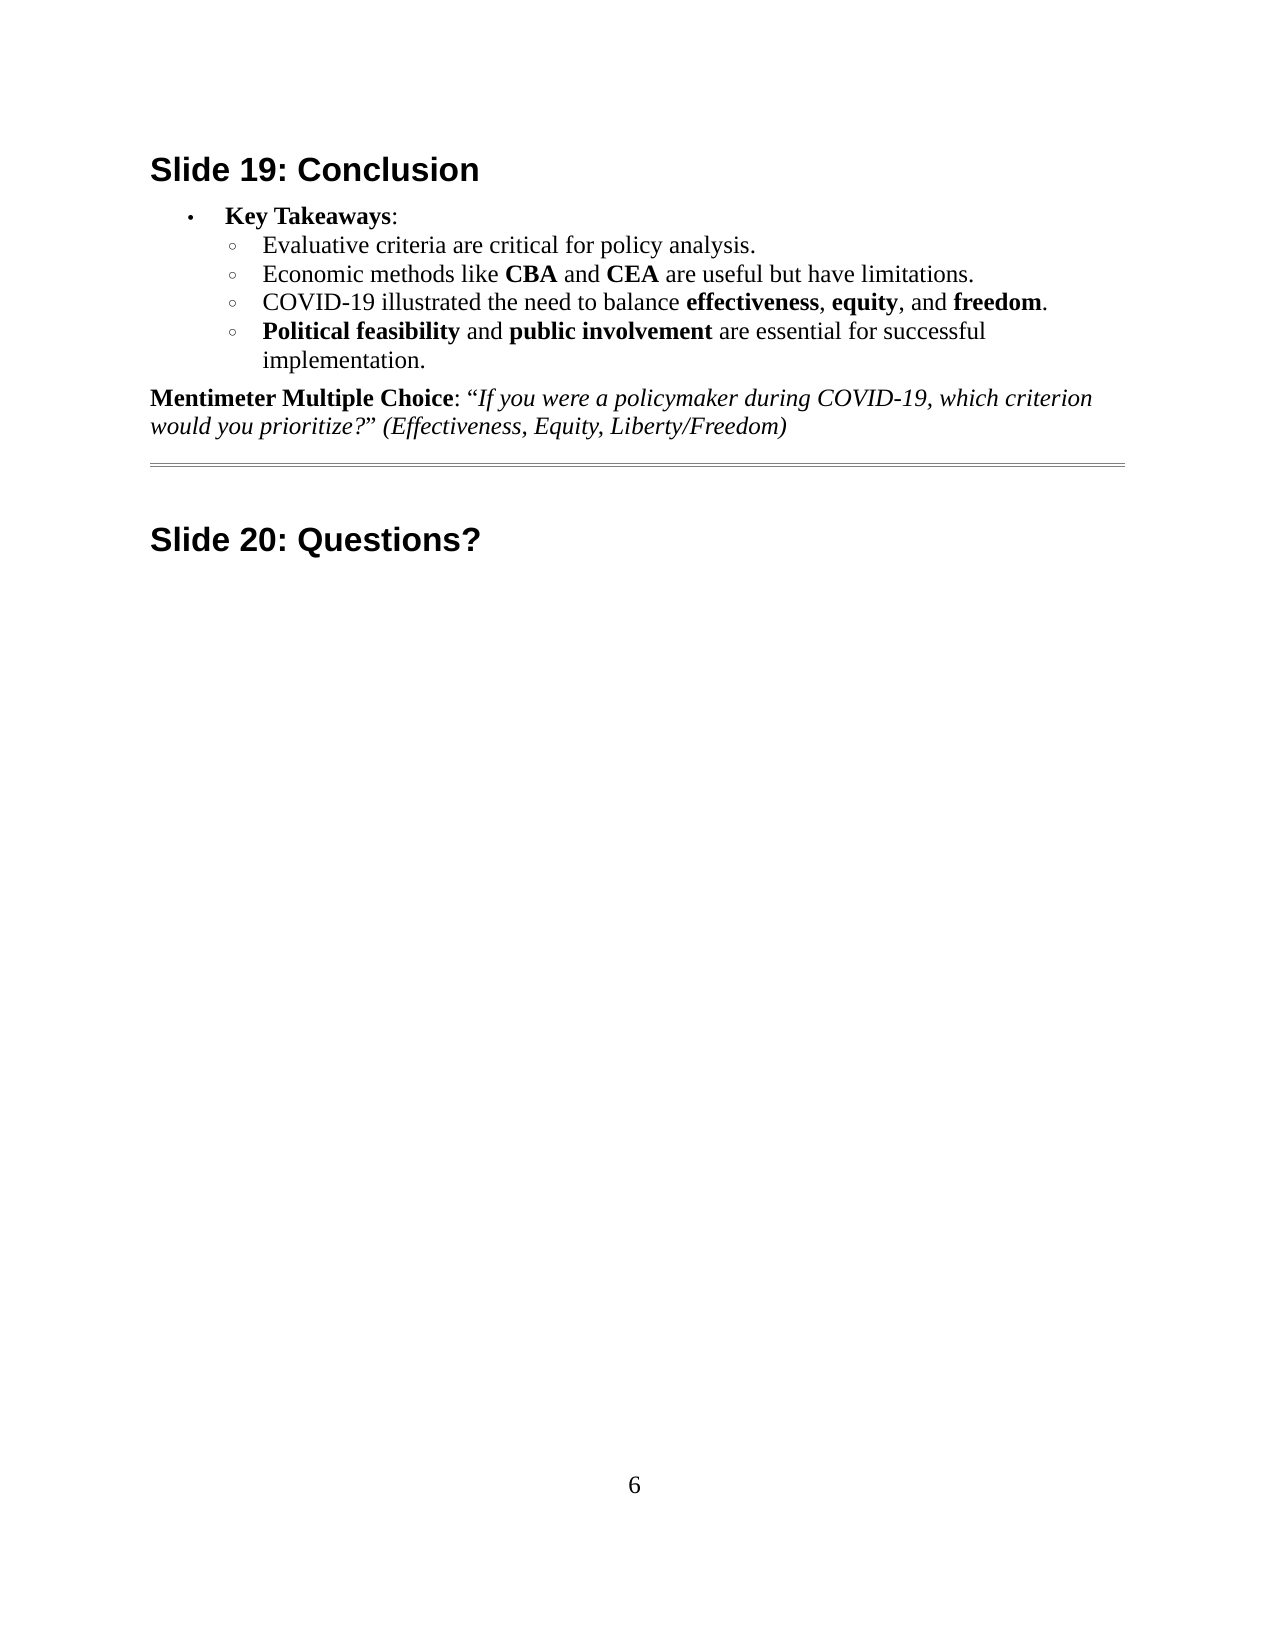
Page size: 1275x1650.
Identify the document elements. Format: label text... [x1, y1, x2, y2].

subtitle Slide 19: Conclusion [150, 150, 1125, 189]
list Political feasibility and public involvement are essential for successful implementation. [225, 316, 1125, 374]
list COVID-19 illustrated the need to balance effectiveness, equity, and freedom. [225, 287, 1125, 316]
list Key Takeaways: [187, 201, 1125, 230]
list Economic methods like CBA and CEA are useful but have limitations. [225, 259, 1125, 287]
subtitle Slide 20: Questions? [150, 520, 1125, 559]
text Mentimeter Multiple Choice: “If you were a policymaker during COVID-19, which criterion would you prioritize?” (Effectiveness, Equity, Liberty/Freedom) [150, 383, 1125, 440]
list Evaluative criteria are critical for policy analysis. [225, 230, 1125, 259]
